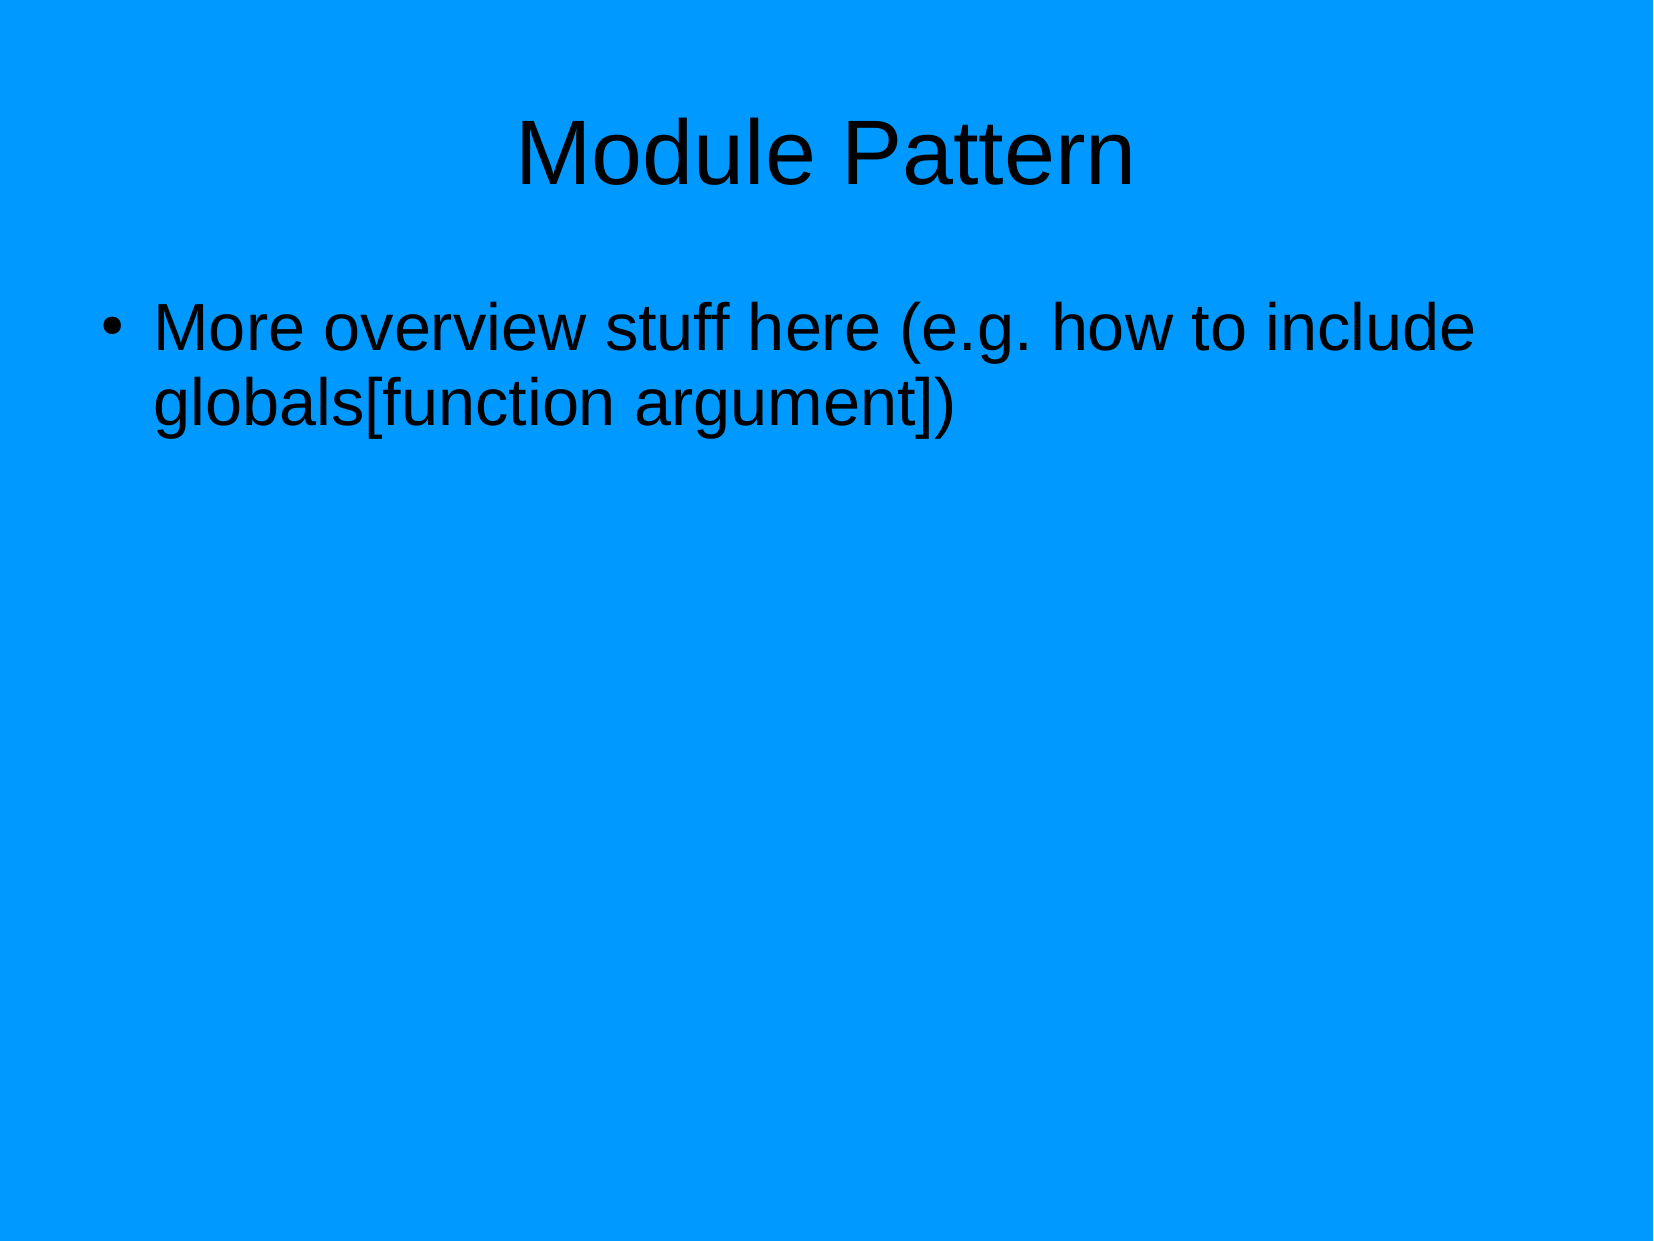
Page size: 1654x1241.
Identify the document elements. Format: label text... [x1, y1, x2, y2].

title Module Pattern [82, 49, 1571, 257]
list More overview stuff here (e.g. how to include globals[function argument]) [82, 290, 1571, 1010]
